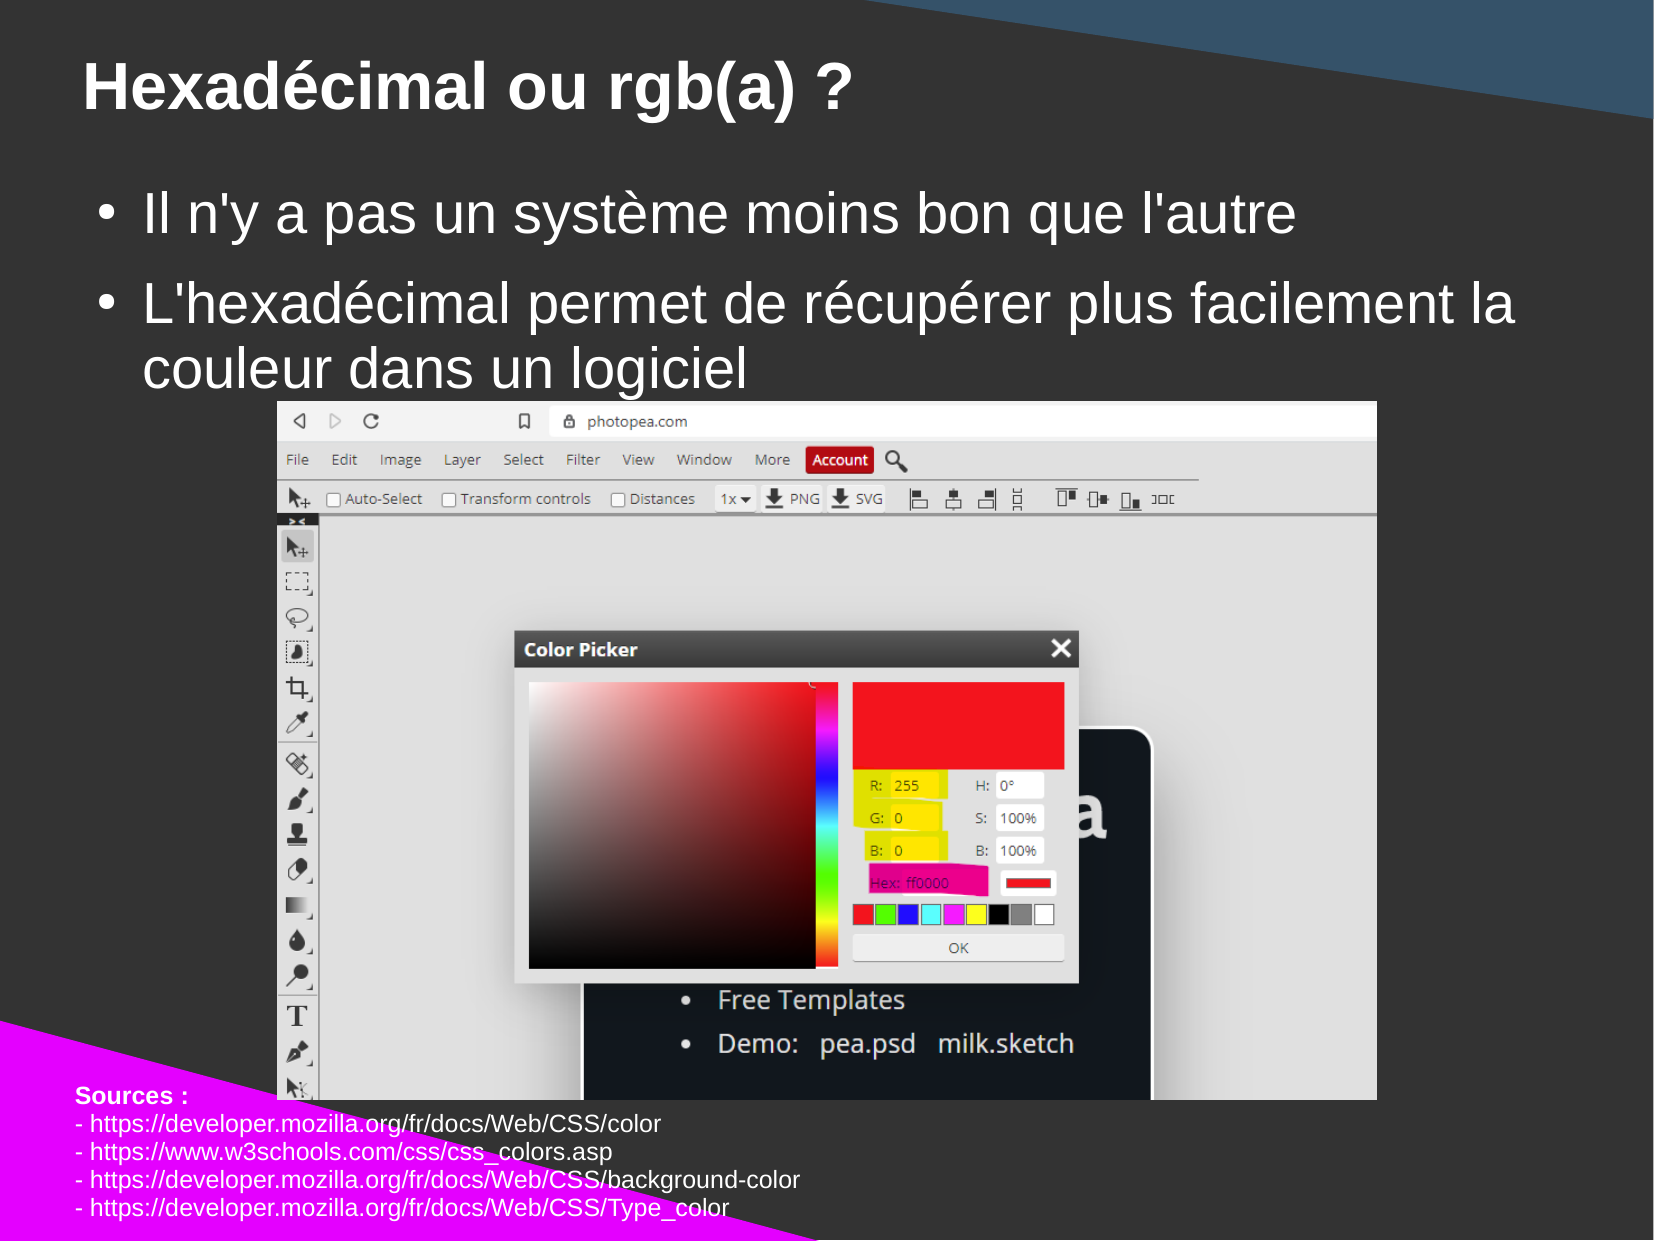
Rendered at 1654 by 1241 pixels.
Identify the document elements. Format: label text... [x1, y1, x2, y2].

text_box Sources : - https://developer.mozilla.org/fr/docs/Web/CSS/color - https://www.w3schools.com/css/css_colors.asp - https://developer.mozilla.org/fr/docs/Web/CSS/background-color - https://developer.mozilla.org/fr/docs/Web/CSS/Type_color [60, 1074, 1546, 1241]
text_box [0, 1020, 199, 1241]
text_box [864, 0, 1654, 119]
list Il n'y a pas un système moins bon que l'autre L'hexadécimal permet de récupérer plus facilement la couleur dans un logiciel [80, 180, 1605, 402]
title Hexadécimal ou rgb(a) ? [82, 49, 1571, 162]
picture [277, 401, 1377, 1101]
